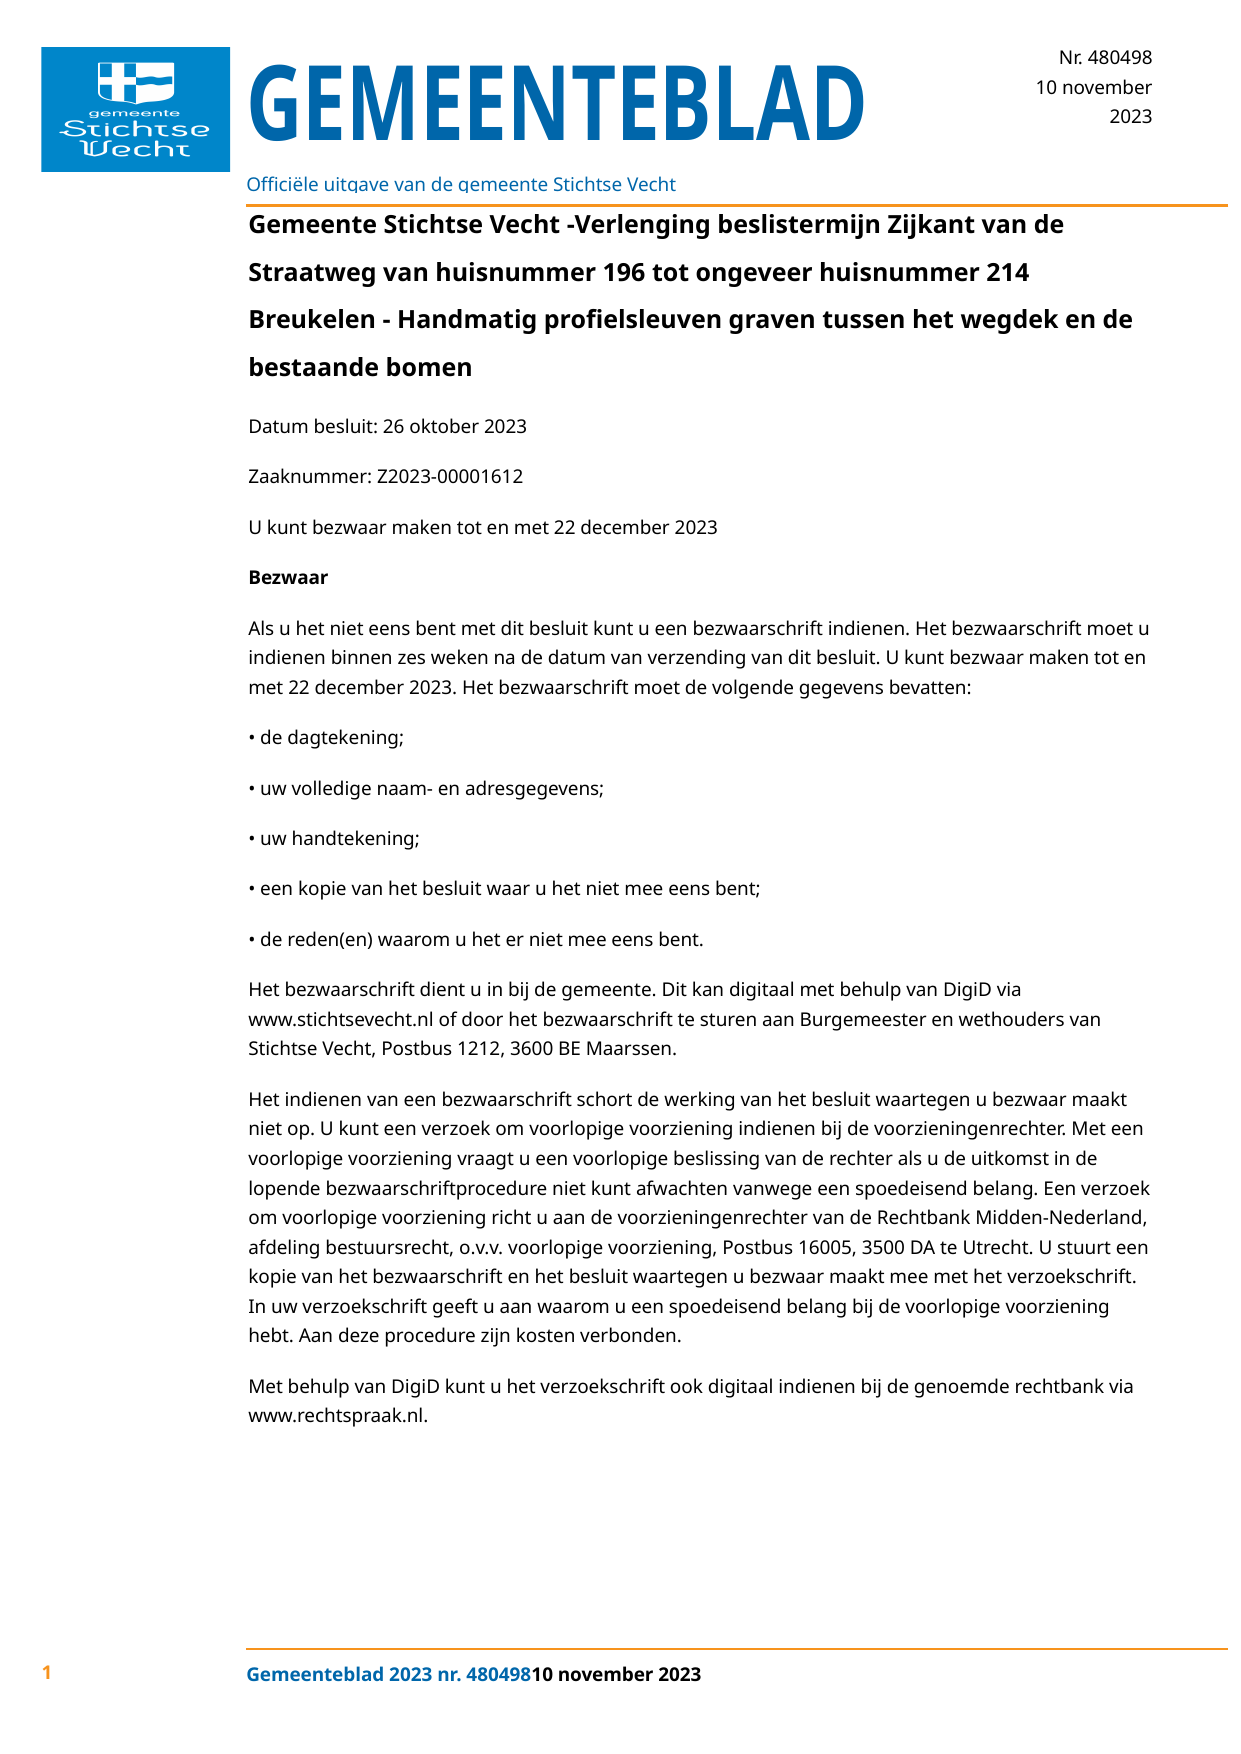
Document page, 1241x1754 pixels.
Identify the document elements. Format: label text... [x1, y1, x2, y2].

text • de reden(en) waarom u het er niet mee eens bent. [248, 926, 1152, 952]
text Het bezwaarschrift dient u in bij de gemeente. Dit kan digitaal met behulp van DigiD via www.stichtsevecht.nl of door het bezwaarschrift te sturen aan Burgemeester en wethouders van Stichtse Vecht, Postbus 1212, 3600 BE Maarssen. [248, 976, 1152, 1061]
text Met behulp van DigiD kunt u het verzoekschrift ook digitaal indienen bij de genoemde rechtbank via www.rechtspraak.nl. [248, 1373, 1152, 1428]
picture [99, 63, 135, 101]
text Zaaknummer: Z2023-00001612 [248, 463, 1152, 489]
text Als u het niet eens bent met dit besluit kunt u een bezwaarschrift indienen. Het bezwaarschrift moet u indienen binnen zes weken na de datum van verzending van dit besluit. U kunt bezwaar maken tot en met 22 december 2023. Het bezwaarschrift moet de volgende gegevens bevatten: [248, 615, 1152, 700]
text • uw volledige naam- en adresgegevens; [248, 775, 1152, 801]
text • een kopie van het besluit waar u het niet mee eens bent; [248, 876, 1152, 901]
text • uw handtekening; [248, 825, 1152, 851]
text U kunt bezwaar maken tot en met 22 december 2023 [248, 514, 1152, 540]
text Datum besluit: 26 oktober 2023 [248, 413, 1152, 439]
text Gemeente Stichtse Vecht -Verlenging beslistermijn Zijkant van de Straatweg van huisnummer 196 tot ongeveer huisnummer 214 Breukelen - Handmatig profielsleuven graven tussen het wegdek en de bestaande bomen [248, 207, 1152, 384]
picture [137, 63, 174, 103]
text Bezwaar [248, 564, 1152, 590]
text • de dagtekening; [248, 724, 1152, 750]
text Het indienen van een bezwaarschrift schort de werking van het besluit waartegen u bezwaar maakt niet op. U kunt een verzoek om voorlopige voorziening indienen bij de voorzieningenrechter. Met een voorlopige voorziening vraagt u een voorlopige beslissing van de rechter als u de uitkomst in de lopende bezwaarschriftprocedure niet kunt afwachten vanwege een spoedeisend belang. Een verzoek om voorlopige voorziening richt u aan de voorzieningenrechter van de Rechtbank Midden-Nederland, afdeling bestuursrecht, o.v.v. voorlopige voorziening, Postbus 16005, 3500 DA te Utrecht. U stuurt een kopie van het bezwaarschrift en het besluit waartegen u bezwaar maakt mee met het verzoekschrift. In uw verzoekschrift geeft u aan waarom u een spoedeisend belang bij de voorlopige voorziening hebt. Aan deze procedure zijn kosten verbonden. [248, 1086, 1152, 1348]
